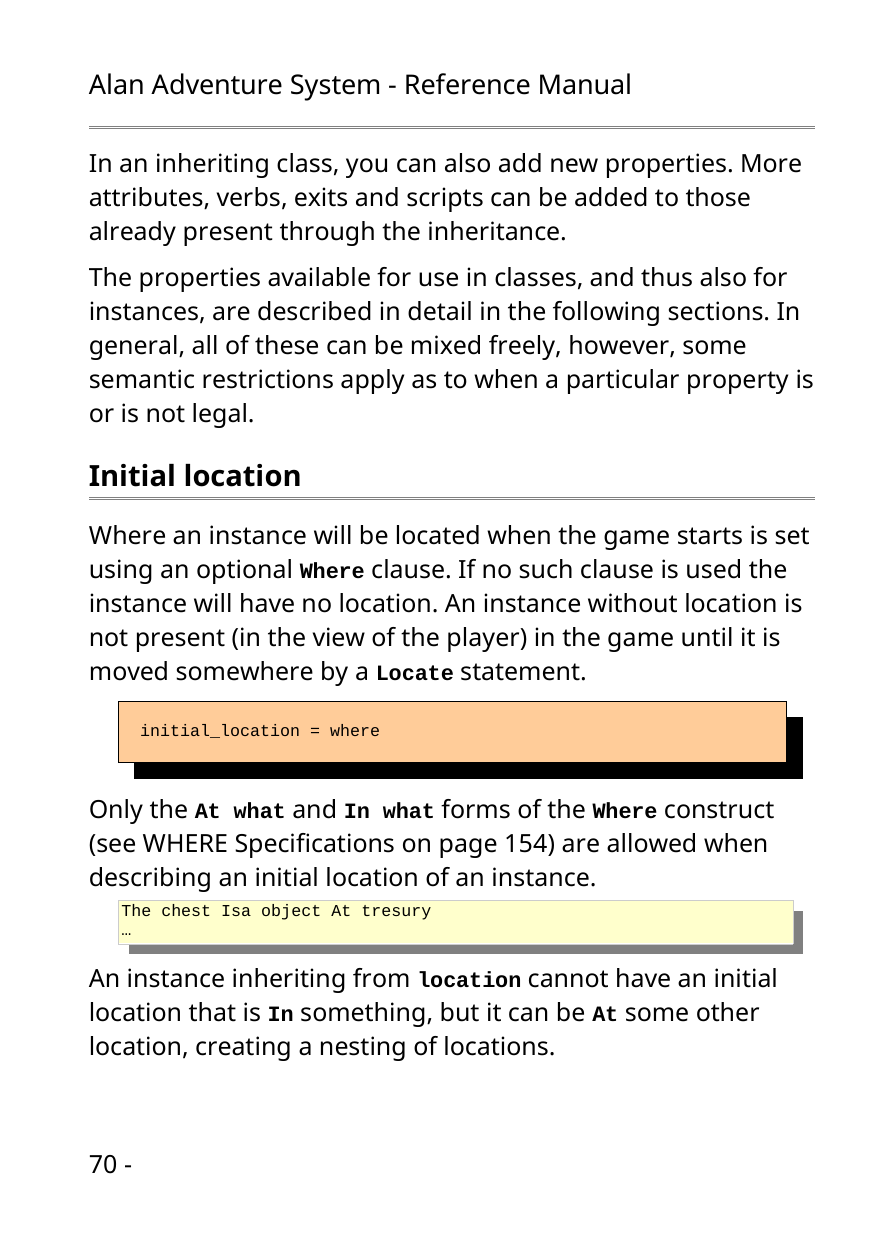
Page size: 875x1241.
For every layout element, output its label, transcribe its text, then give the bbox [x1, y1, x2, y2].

text initial_location = where [119, 702, 786, 762]
text In an inheriting class, you can also add new properties. More attributes, verbs, exits and scripts can be added to those already present through the inheritance. [88, 146, 815, 247]
text The chest Isa object At tresury … [119, 901, 793, 943]
text The properties available for use in classes, and thus also for instances, are described in detail in the following sections. In general, all of these can be mixed freely, however, some semantic restrictions apply as to when a particular property is or is not legal. [88, 260, 815, 430]
text An instance inheriting from location cannot have an initial location that is In something, but it can be At some other location, creating a nesting of locations. [88, 961, 815, 1062]
text Where an instance will be located when the game starts is set using an optional Where clause. If no such clause is used the instance will have no location. An instance without location is not present (in the view of the player) in the game until it is moved somewhere by a Locate statement. [88, 518, 815, 688]
subtitle Initial location [88, 455, 815, 499]
text Only the At what and In what forms of the Where construct (see WHERE Specifications on page 122) are allowed when describing an initial location of an instance. [88, 792, 815, 894]
